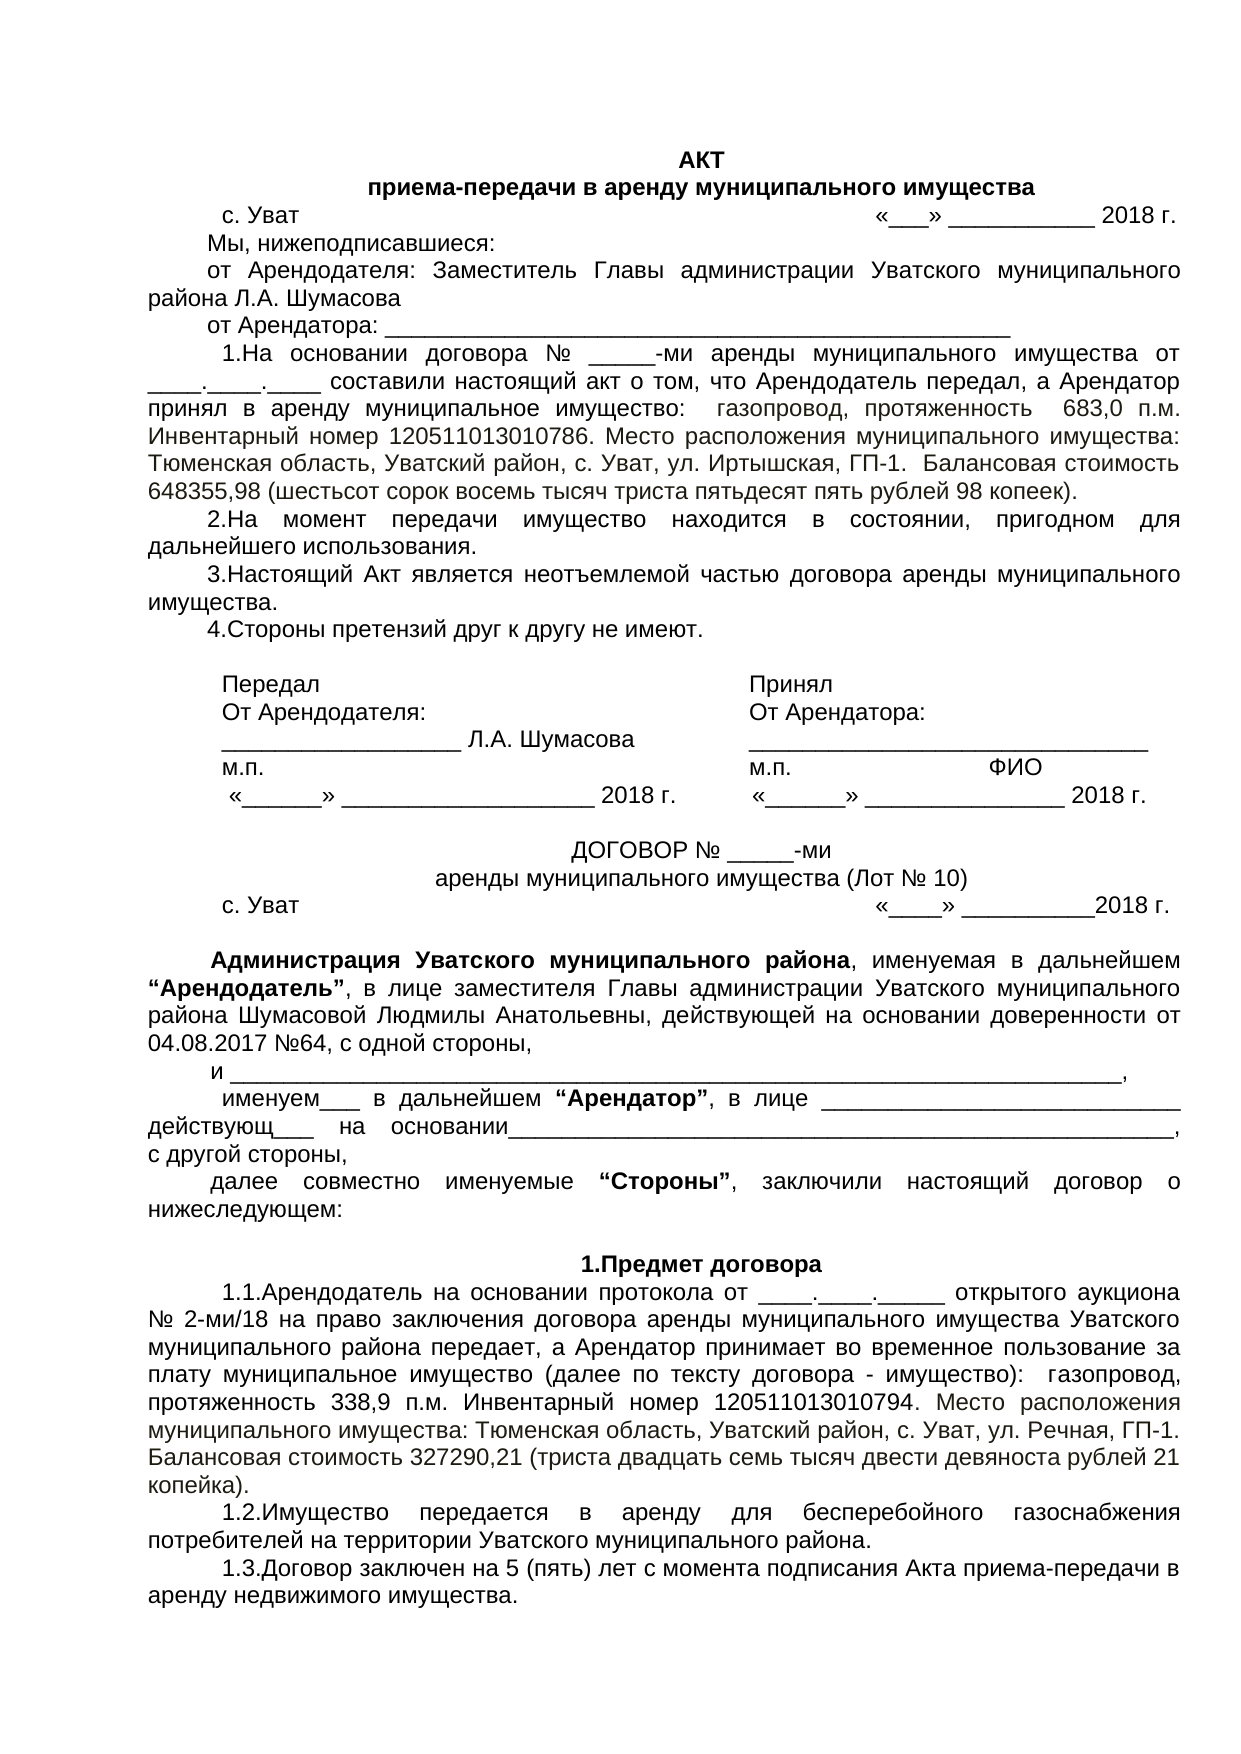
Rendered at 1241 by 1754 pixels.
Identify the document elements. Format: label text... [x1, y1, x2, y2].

text аренды муниципального имущества (Лот № 10) [148, 863, 1181, 891]
text Администрация Уватского муниципального района, именуемая в дальнейшем “Арендодатель”, в лице заместителя Главы администрации Уватского муниципального района Шумасовой Людмилы Анатольевны, действующей на основании доверенности от 04.08.2017 №64, с одной стороны, [148, 946, 1181, 1057]
table_header Передал От Арендодателя: __________________ Л.А. Шумасова м.п. [136, 670, 663, 781]
text от Арендатора: _______________________________________________ [148, 311, 1181, 339]
text и ___________________________________________________________________, [148, 1057, 1181, 1084]
text 1.Предмет договора [148, 1250, 1181, 1277]
text 3.Настоящий Акт является неотъемлемой частью договора аренды муниципального имущества. [148, 560, 1181, 615]
table_header Принял От Арендатора: ______________________________ м.п. ФИО [663, 670, 1162, 781]
text далее совместно именуемые “Стороны”, заключили настоящий договор о нижеследующем: [148, 1167, 1181, 1222]
text именуем___ в дальнейшем “Арендатор”, в лице ___________________________ действующ___ на основании__________________________________________________, с другой стороны, [148, 1084, 1181, 1167]
text АКТ [148, 146, 1181, 173]
text 1.3.Договор заключен на 5 (пять) лет с момента подписания Акта приема-передачи в аренду недвижимого имущества. [148, 1553, 1181, 1609]
text ДОГОВОР № _____-ми [148, 836, 1181, 863]
text 1.1.Арендодатель на основании протокола от ____.____._____ открытого аукциона № 2-ми/18 на право заключения договора аренды муниципального имущества Уватского муниципального района передает, а Арендатор принимает во временное пользование за плату муниципальное имущество (далее по тексту договора - имущество): газопровод, протяженность 338,9 п.м. Инвентарный номер 120511013010794. Место расположения муниципального имущества: Тюменская область, Уватский район, с. Уват, ул. Речная, ГП-1. Балансовая стоимость 327290,21 (триста двадцать семь тысяч двести девяноста рублей 21 копейка). [148, 1277, 1181, 1498]
text с. Уват «____» __________2018 г. [148, 891, 1181, 919]
text 1.На основании договора № _____-ми аренды муниципального имущества от ____.____.____ составили настоящий акт о том, что Арендодатель передал, а Арендатор принял в аренду муниципальное имущество: газопровод, протяженность 683,0 п.м. Инвентарный номер 120511013010786. Место расположения муниципального имущества: Тюменская область, Уватский район, с. Уват, ул. Иртышская, ГП-1. Балансовая стоимость 648355,98 (шестьсот сорок восемь тысяч триста пятьдесят пять рублей 98 копеек). [148, 339, 1181, 504]
text приема-передачи в аренду муниципального имущества [148, 173, 1181, 201]
text от Арендодателя: Заместитель Главы администрации Уватского муниципального района Л.А. Шумасова [148, 256, 1181, 311]
text Мы, нижеподписавшиеся: [148, 228, 1181, 256]
text с. Уват «___» ___________ 2018 г. [148, 201, 1181, 228]
text 1.2.Имущество передается в аренду для бесперебойного газоснабжения потребителей на территории Уватского муниципального района. [148, 1498, 1181, 1553]
text 2.На момент передачи имущество находится в состоянии, пригодном для дальнейшего использования. [148, 504, 1181, 560]
text 4.Стороны претензий друг к другу не имеют. [148, 615, 1181, 643]
text «______» ___________________ 2018 г. «______» _______________ 2018 г. [148, 781, 1181, 808]
